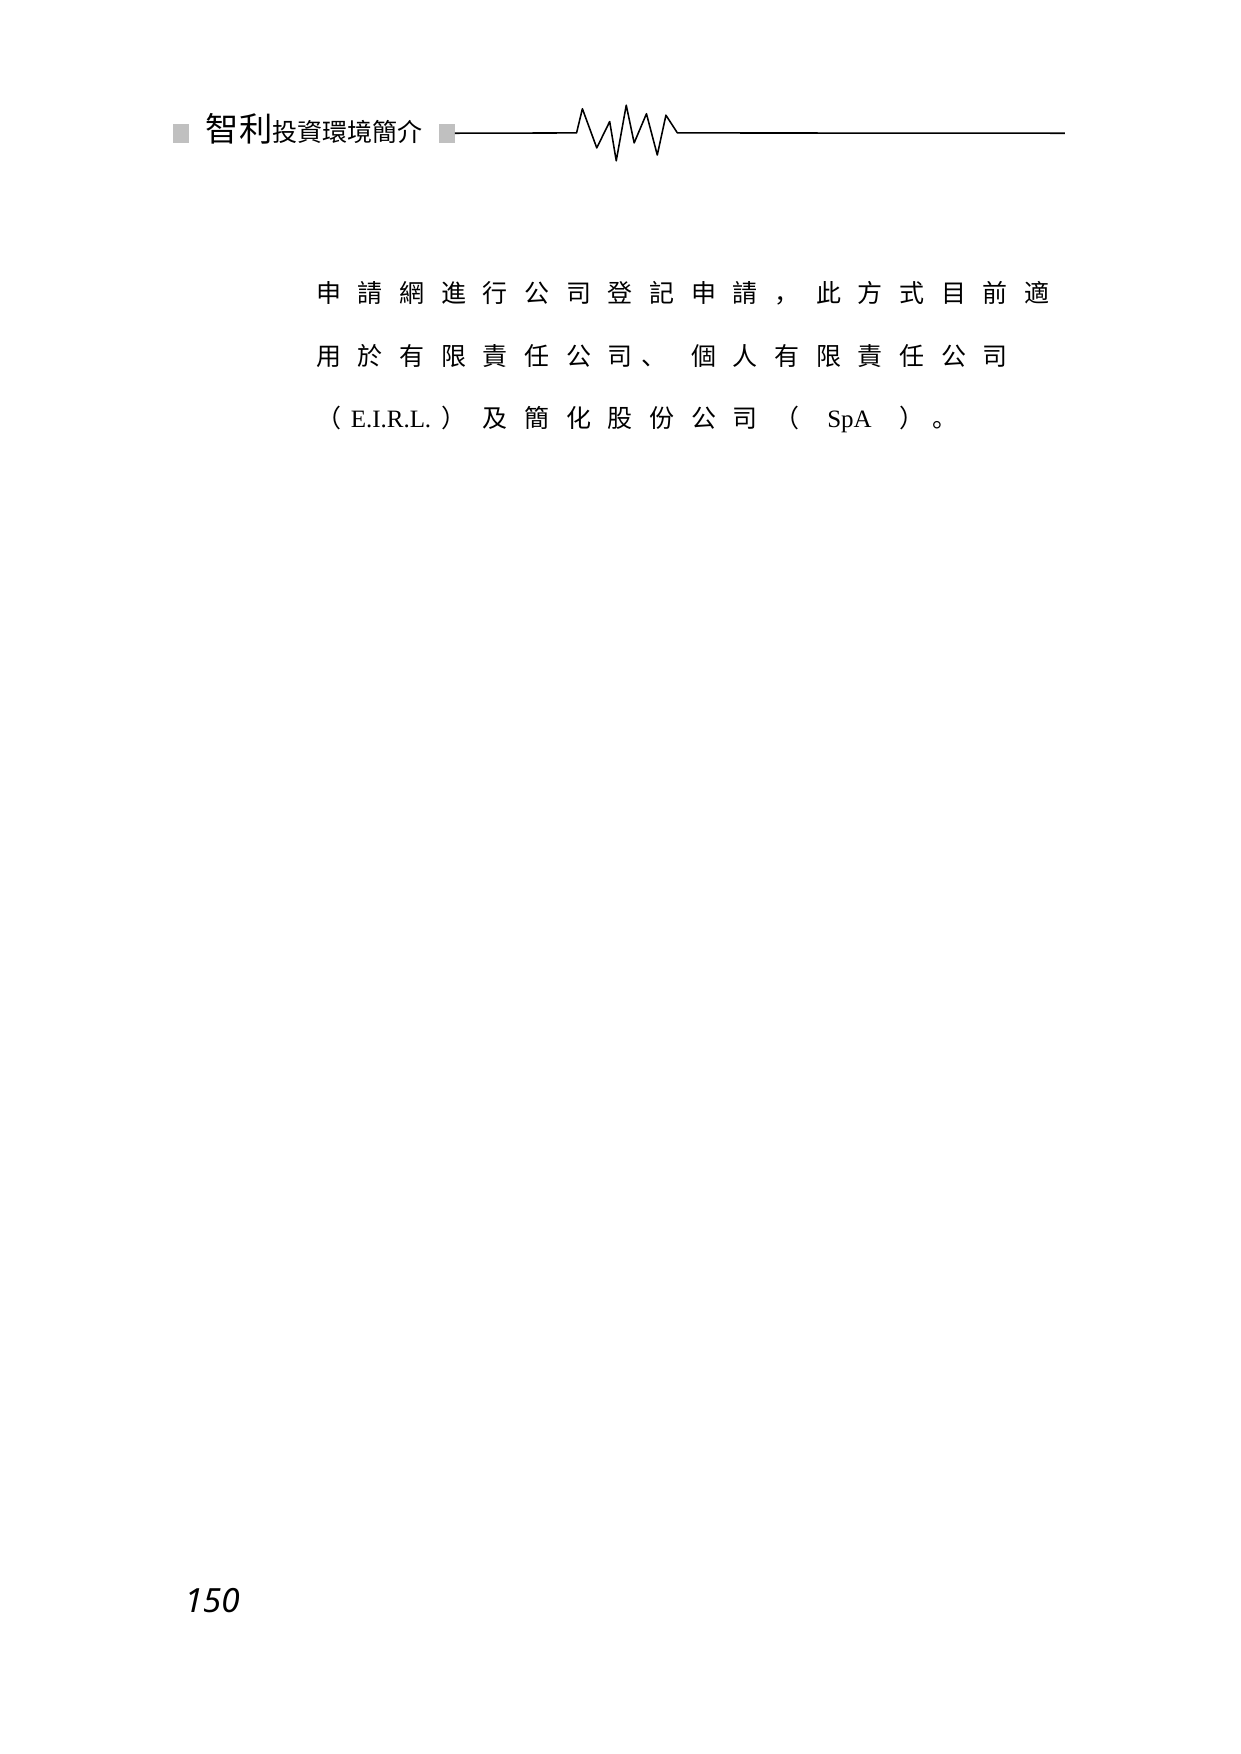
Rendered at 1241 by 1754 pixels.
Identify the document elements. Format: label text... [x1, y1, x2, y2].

text 申請網進行公司登記申請，此方式目前適用於有限責任公司、個人有限責任公司（E.I.R.L.）及簡化股份公司（SpA）。 [281, 250, 1058, 438]
